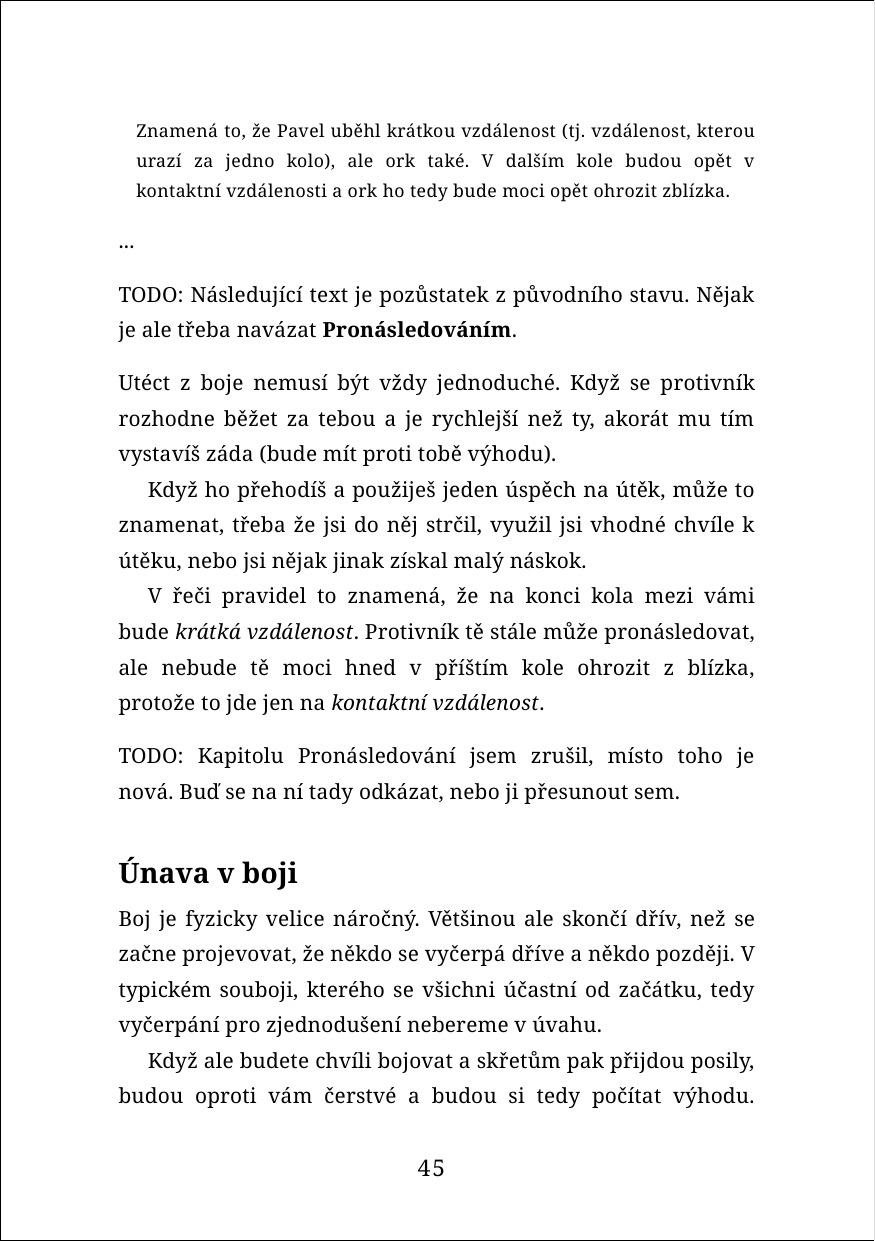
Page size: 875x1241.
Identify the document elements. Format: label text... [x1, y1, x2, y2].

text Znamená to, že Pavel uběhl krátkou vzdálenost (tj. vzdálenost, kterou urazí za jedno kolo), ale ork také. V dalším kole budou opět v kontaktní vzdálenosti a ork ho tedy bude moci opět ohrozit zblízka. [136, 118, 756, 203]
text TODO: Následující text je pozůstatek z původního stavu. Nějak je ale třeba navázat Pronásledováním. [118, 280, 756, 344]
text TODO: Kapitolu Pronásledování jsem zrušil, místo toho je nová. Buď se na ní tady odkázat, nebo ji přesunout sem. [118, 741, 756, 805]
text Utéct z boje nemusí být vždy jednoduché. Když se protivník rozhodne běžet za tebou a je rychlejší než ty, akorát mu tím vystavíš záda (bude mít proti tobě výhodu). Když ho přehodíš a použiješ jeden úspěch na útěk, může to znamenat, třeba že jsi do něj strčil, využil jsi vhodné chvíle k útěku, nebo jsi nějak jinak získal malý náskok. V řeči pravidel to znamená, že na konci kola mezi vámi bude krátká vzdálenost. Protivník tě stále může pronásledovat, ale nebude tě moci hned v příštím kole ohrozit z blízka, protože to jde jen na kontaktní vzdálenost. [118, 368, 756, 717]
text ... [118, 227, 756, 255]
subtitle Únava v boji [118, 854, 756, 892]
text Boj je fyzicky velice náročný. Většinou ale skončí dřív, než se začne projevovat, že někdo se vyčerpá dříve a někdo později. V typickém souboji, kterého se všichni účastní od začátku, tedy vyčerpání pro zjednodušení nebereme v úvahu. Když ale budete chvíli bojovat a skřetům pak přijdou posily, budou oproti vám čerstvé a budou si tedy počítat výhodu. [118, 904, 756, 1110]
